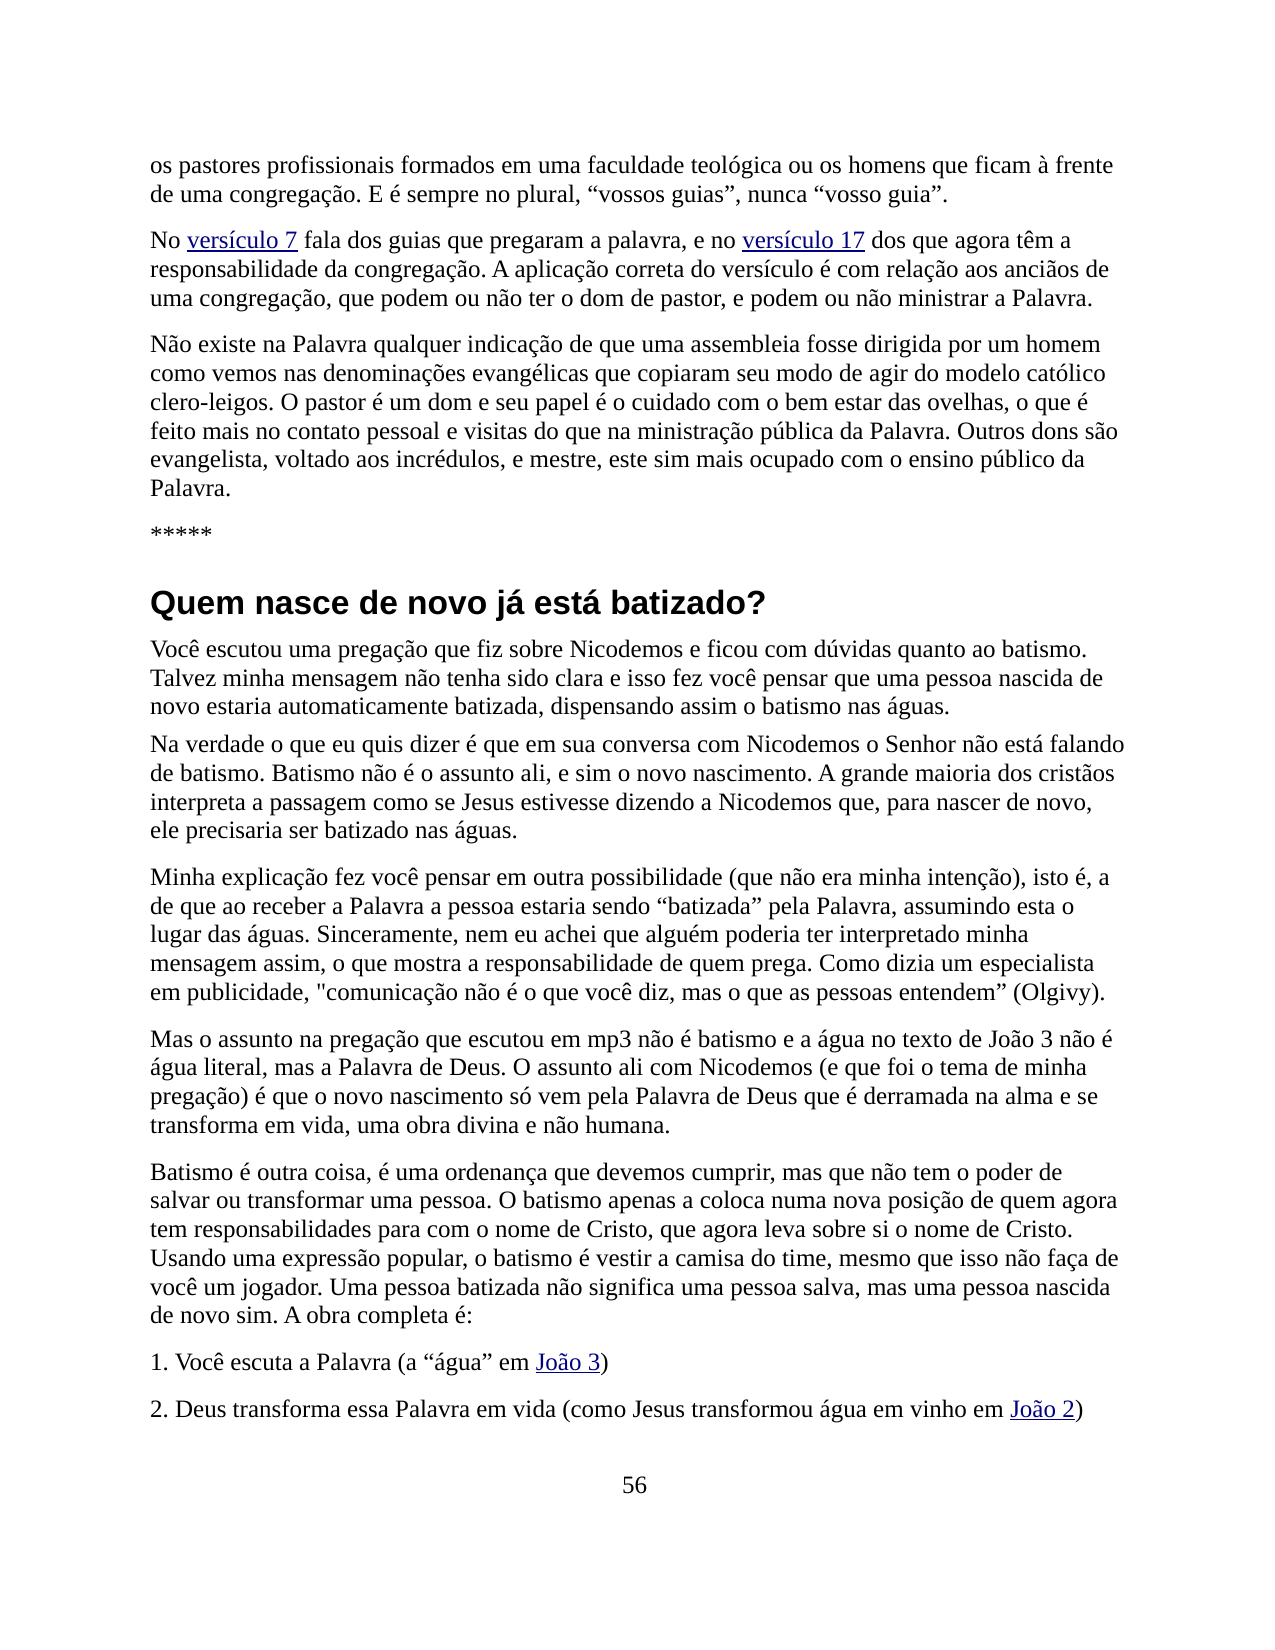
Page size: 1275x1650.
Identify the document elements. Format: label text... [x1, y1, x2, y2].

text ***** [150, 520, 1125, 549]
text Mas o assunto na pregação que escutou em mp3 não é batismo e a água no texto de João 3 não é água literal, mas a Palavra de Deus. O assunto ali com Nicodemos (e que foi o tema de minha pregação) é que o novo nascimento só vem pela Palavra de Deus que é derramada na alma e se transforma em vida, uma obra divina e não humana. [150, 1024, 1125, 1139]
subtitle Quem nasce de novo já está batizado? [150, 583, 1125, 621]
text ​2. Deus transforma essa Palavra em vida (como Jesus transformou água em vinho em João 2) [150, 1394, 1125, 1422]
text Não existe na Palavra qualquer indicação de que uma assembleia fosse dirigida por um homem como vemos nas denominações evangélicas que copiaram seu modo de agir do modelo católico clero-leigos. O pastor é um dom e seu papel é o cuidado com o bem estar das ovelhas, o que é feito mais no contato pessoal e visitas do que na ministração pública da Palavra. Outros dons são evangelista, voltado aos incrédulos, e mestre, este sim mais ocupado com o ensino público da Palavra. [150, 329, 1125, 502]
text Você escutou uma pregação que fiz sobre Nicodemos e ficou com dúvidas quanto ao batismo. Talvez minha mensagem não tenha sido clara e isso fez você pensar que uma pessoa nascida de novo estaria automaticamente batizada, dispensando assim o batismo nas águas. [150, 634, 1125, 720]
text ​1. Você escuta a Palavra (a “água” em João 3) [150, 1347, 1125, 1376]
text No versículo 7 fala dos guias que pregaram a palavra, e no versículo 17 dos que agora têm a responsabilidade da congregação. A aplicação correta do versículo é com relação aos anciãos de uma congregação, que podem ou não ter o dom de pastor, e podem ou não ministrar a Palavra. [150, 225, 1125, 312]
text Batismo é outra coisa, é uma ordenança que devemos cumprir, mas que não tem o poder de salvar ou transformar uma pessoa. O batismo apenas a coloca numa nova posição de quem agora tem responsabilidades para com o nome de Cristo, que agora leva sobre si o nome de Cristo. Usando uma expressão popular, o batismo é vestir a camisa do time, mesmo que isso não faça de você um jogador. Uma pessoa batizada não significa uma pessoa salva, mas uma pessoa nascida de novo sim. A obra completa é: [150, 1157, 1125, 1329]
text Na verdade o que eu quis dizer é que em sua conversa com Nicodemos o Senhor não está falando de batismo. Batismo não é o assunto ali, e sim o novo nascimento. A grande maioria dos cristãos interpreta a passagem como se Jesus estivesse dizendo a Nicodemos que, para nascer de novo, ele precisaria ser batizado nas águas. [150, 729, 1125, 844]
text Minha explicação fez você pensar em outra possibilidade (que não era minha intenção), isto é, a de que ao receber a Palavra a pessoa estaria sendo “batizada” pela Palavra, assumindo esta o lugar das águas. Sinceramente, nem eu achei que alguém poderia ter interpretado minha mensagem assim, o que mostra a responsabilidade de quem prega. Como dizia um especialista em publicidade, "comunicação não é o que você diz, mas o que as pessoas entendem” (Olgivy). [150, 862, 1125, 1006]
text os pastores profissionais formados em uma faculdade teológica ou os homens que ficam à frente de uma congregação. E é sempre no plural, “vossos guias”, nunca “vosso guia”. [150, 150, 1125, 207]
